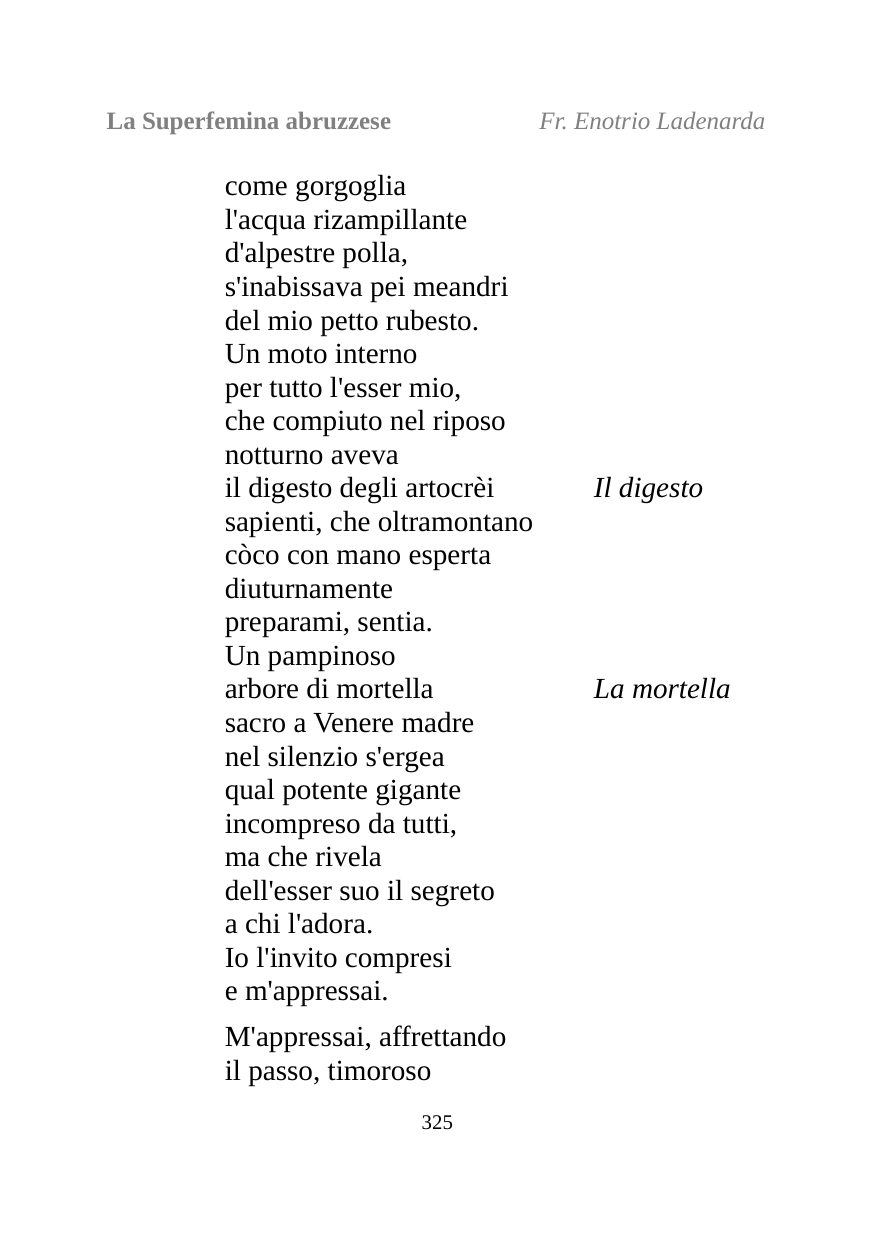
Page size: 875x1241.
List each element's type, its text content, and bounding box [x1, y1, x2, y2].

text come gorgoglia l'acqua rizampillante d'alpestre polla, s'inabissava pei meandri del mio petto rubesto. Un moto interno per tutto l'esser mio, che compiuto nel riposo notturno aveva il digesto degli artocrèi Il digesto sapienti, che oltramontano còco con mano esperta diuturnamente preparami, sentia. Un pampinoso arbore di mortella La mortella sacro a Venere madre nel silenzio s'ergea qual potente gigante incompreso da tutti, ma che rivela dell'esser suo il segreto a chi l'adora. Io l'invito compresi e m'appressai. [224, 168, 771, 1007]
text M'appressai, affrettando il passo, timoroso [224, 1019, 768, 1087]
